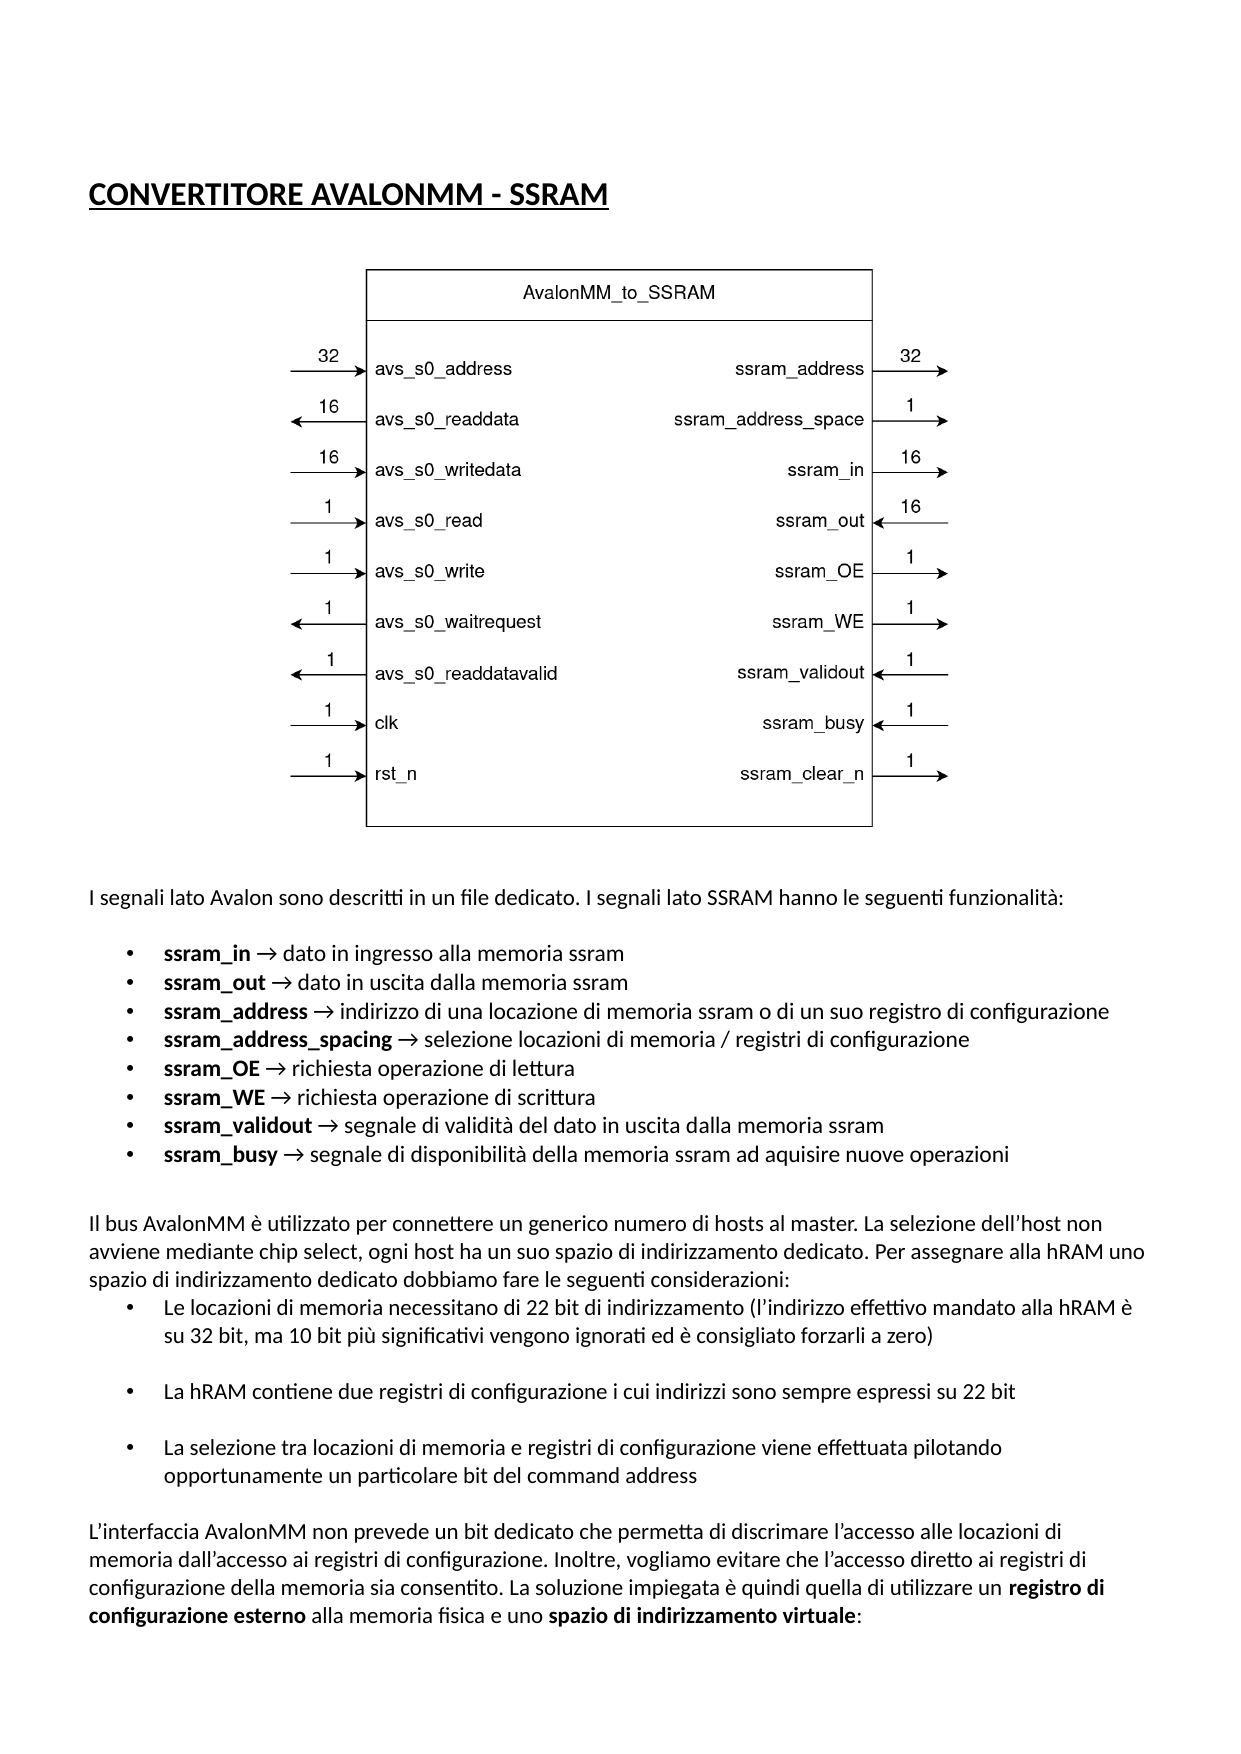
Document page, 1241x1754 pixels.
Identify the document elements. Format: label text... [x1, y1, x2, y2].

list ssram_address_spacing → selezione locazioni di memoria / registri di configurazione [126, 1025, 1152, 1053]
list La hRAM contiene due registri di configurazione i cui indirizzi sono sempre espressi su 22 bit [126, 1377, 1152, 1405]
list ssram_busy → segnale di disponibilità della memoria ssram ad aquisire nuove operazioni [126, 1139, 1152, 1168]
list La selezione tra locazioni di memoria e registri di configurazione viene effettuata pilotando opportunamente un particolare bit del command address [126, 1433, 1152, 1489]
list ssram_in → dato in ingresso alla memoria ssram [126, 939, 1152, 968]
list ssram_WE → richiesta operazione di scrittura [126, 1082, 1152, 1111]
text Il bus AvalonMM è utilizzato per connettere un generico numero di hosts al master. La selezione dell’host non avviene mediante chip select, ogni host ha un suo spazio di indirizzamento dedicato. Per assegnare alla hRAM uno spazio di indirizzamento dedicato dobbiamo fare le seguenti considerazioni: [89, 1209, 1152, 1293]
text I segnali lato Avalon sono descritti in un file dedicato. I segnali lato SSRAM hanno le seguenti funzionalità: [89, 883, 1152, 911]
list ssram_address → indirizzo di una locazione di memoria ssram o di un suo registro di configurazione [126, 996, 1152, 1025]
list ssram_validout → segnale di validità del dato in uscita dalla memoria ssram [126, 1111, 1152, 1139]
text L’interfaccia AvalonMM non prevede un bit dedicato che permetta di discrimare l’accesso alle locazioni di memoria dall’accesso ai registri di configurazione. Inoltre, vogliamo evitare che l’accesso diretto ai registri di configurazione della memoria sia consentito. La soluzione impiegata è quindi quella di utilizzare un registro di configurazione esterno alla memoria fisica e uno spazio di indirizzamento virtuale: [89, 1517, 1152, 1629]
list ssram_OE → richiesta operazione di lettura [126, 1053, 1152, 1082]
list ssram_out → dato in uscita dalla memoria ssram [126, 968, 1152, 996]
picture [281, 269, 959, 827]
list Le locazioni di memoria necessitano di 22 bit di indirizzamento (l’indirizzo effettivo mandato alla hRAM è su 32 bit, ma 10 bit più significativi vengono ignorati ed è consigliato forzarli a zero) [126, 1293, 1152, 1349]
text CONVERTITORE AVALONMM - SSRAM [89, 173, 1152, 213]
